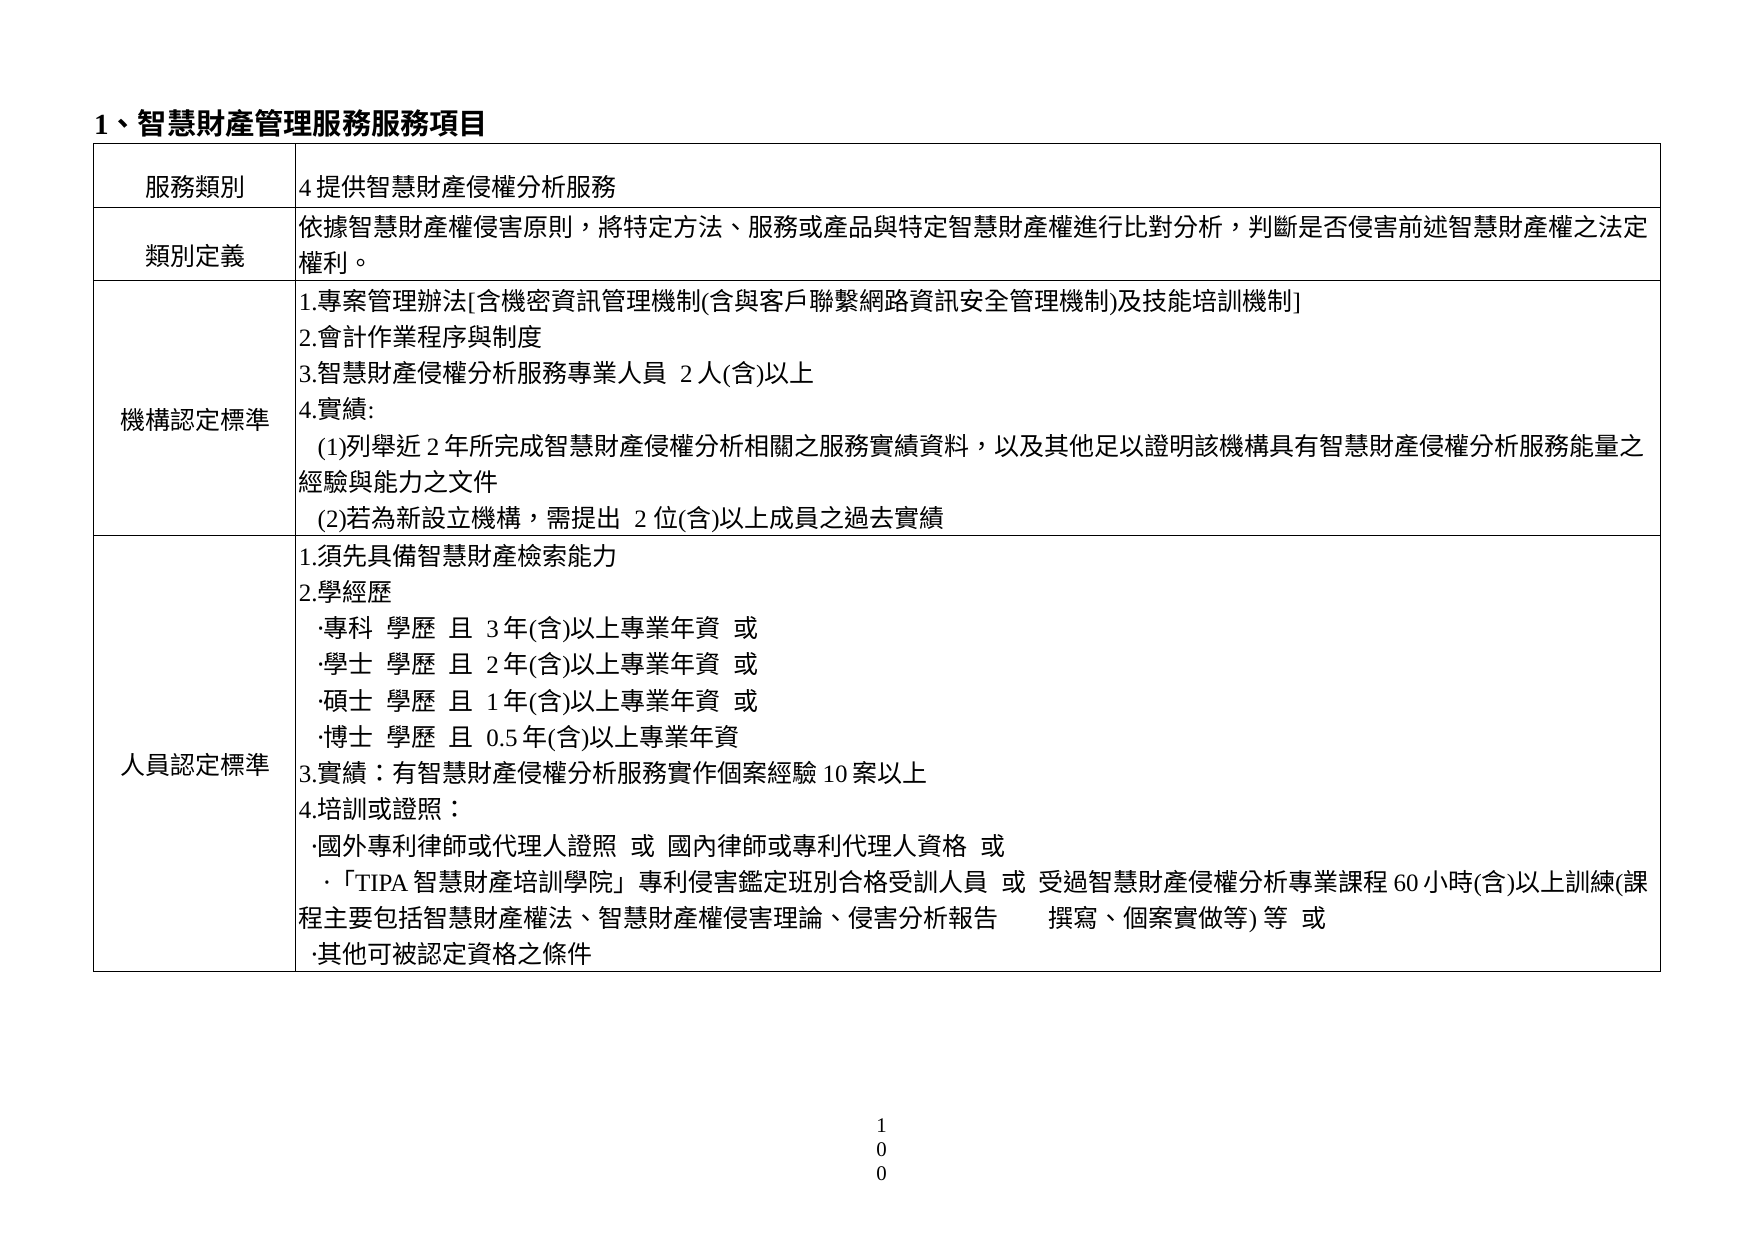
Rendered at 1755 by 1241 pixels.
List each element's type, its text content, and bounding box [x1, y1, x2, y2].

table_header 4提供智慧財產侵權分析服務 [296, 144, 1660, 207]
table_cell 1.專案管理辦法[含機密資訊管理機制(含與客戶聯繫網路資訊安全管理機制)及技能培訓機制] 2.會計作業程序與制度 3.智慧財產侵權分析服務專業人員 2人(含)以上 4.實績: (1)列舉近2年所完成智慧財產侵權分析相關之服務實績資料，以及其他足以證明該機構具有智慧財產侵權分析服務能量之經驗與能力之文件 (2)若為新設立機構，需提出 2 位(含)以上成員之過去實績 [296, 281, 1660, 535]
text 1、智慧財產管理服務服務項目 [94, 101, 1660, 143]
table_header 服務類別 [94, 144, 295, 207]
table_cell 依據智慧財產權侵害原則，將特定方法、服務或產品與特定智慧財產權進行比對分析，判斷是否侵害前述智慧財產權之法定權利。 [296, 208, 1660, 280]
table_cell 類別定義 [94, 208, 295, 280]
table_cell 機構認定標準 [94, 281, 295, 535]
table_cell 1.須先具備智慧財產檢索能力 2.學經歷 ․專科 學歷 且 3年(含)以上專業年資 或 ․學士 學歷 且 2年(含)以上專業年資 或 ․碩士 學歷 且 1年(含)以上專業年資 或 ․博士 學歷 且 0.5年(含)以上專業年資 3.實績：有智慧財產侵權分析服務實作個案經驗10案以上 4.培訓或證照： ․國外專利律師或代理人證照 或 國內律師或專利代理人資格 或 ․「TIPA智慧財產培訓學院」專利侵害鑑定班別合格受訓人員 或 受過智慧財產侵權分析專業課程60小時(含)以上訓練(課程主要包括智慧財產權法、智慧財產權侵害理論、侵害分析報告 撰寫、個案實做等) 等 或 ․其他可被認定資格之條件 [296, 536, 1660, 971]
table_cell 人員認定標準 [94, 536, 295, 971]
